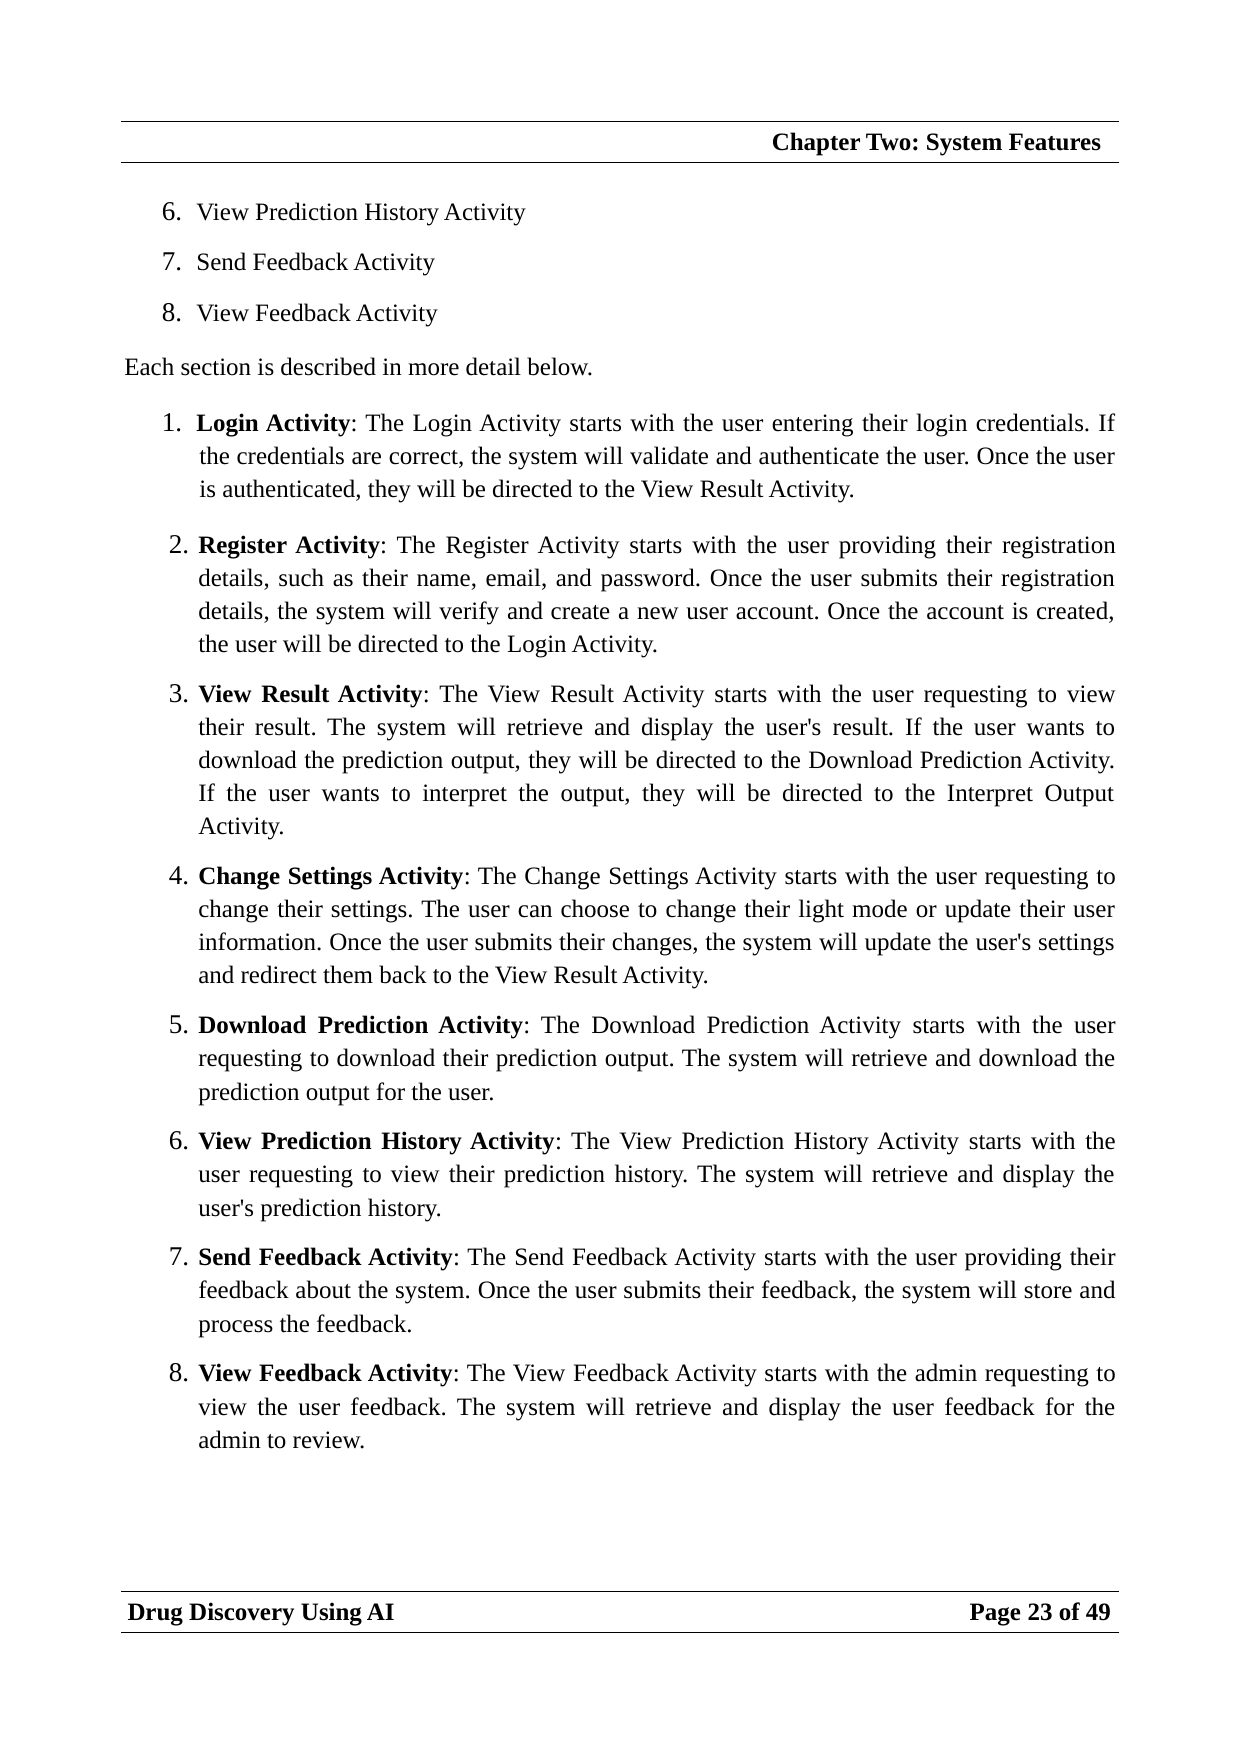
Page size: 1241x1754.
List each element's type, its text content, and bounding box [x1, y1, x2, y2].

list View Feedback Activity: The View Feedback Activity starts with the admin requesting to view the user feedback. The system will retrieve and display the user feedback for the admin to review. [166, 1353, 1119, 1456]
list Send Feedback Activity [159, 242, 1119, 277]
list Login Activity: The Login Activity starts with the user entering their login credentials. If the credentials are correct, the system will validate and authenticate the user. Once the user is authenticated, they will be directed to the View Result Activity. [159, 403, 1119, 506]
list View Prediction History Activity [159, 192, 1119, 226]
list View Feedback Activity [159, 293, 1119, 330]
list Download Prediction Activity: The Download Prediction Activity starts with the user requesting to download their prediction output. The system will retrieve and download the prediction output for the user. [166, 1005, 1119, 1105]
list Change Settings Activity: The Change Settings Activity starts with the user requesting to change their settings. The user can choose to change their light mode or update their user information. Once the user submits their changes, the system will update the user's settings and redirect them back to the View Result Activity. [166, 856, 1119, 989]
list View Prediction History Activity: The View Prediction History Activity starts with the user requesting to view their prediction history. The system will retrieve and display the user's prediction history. [166, 1121, 1119, 1221]
text Each section is described in more detail below. [121, 349, 1119, 384]
list Send Feedback Activity: The Send Feedback Activity starts with the user providing their feedback about the system. Once the user submits their feedback, the system will store and process the feedback. [166, 1237, 1119, 1337]
list View Result Activity: The View Result Activity starts with the user requesting to view their result. The system will retrieve and display the user's result. If the user wants to download the prediction output, they will be directed to the Download Prediction Activity. If the user wants to interpret the output, they will be directed to the Interpret Output Activity. [166, 674, 1119, 840]
list Register Activity: The Register Activity starts with the user providing their registration details, such as their name, email, and password. Once the user submits their registration details, the system will verify and create a new user account. Once the account is created, the user will be directed to the Login Activity. [166, 525, 1119, 658]
